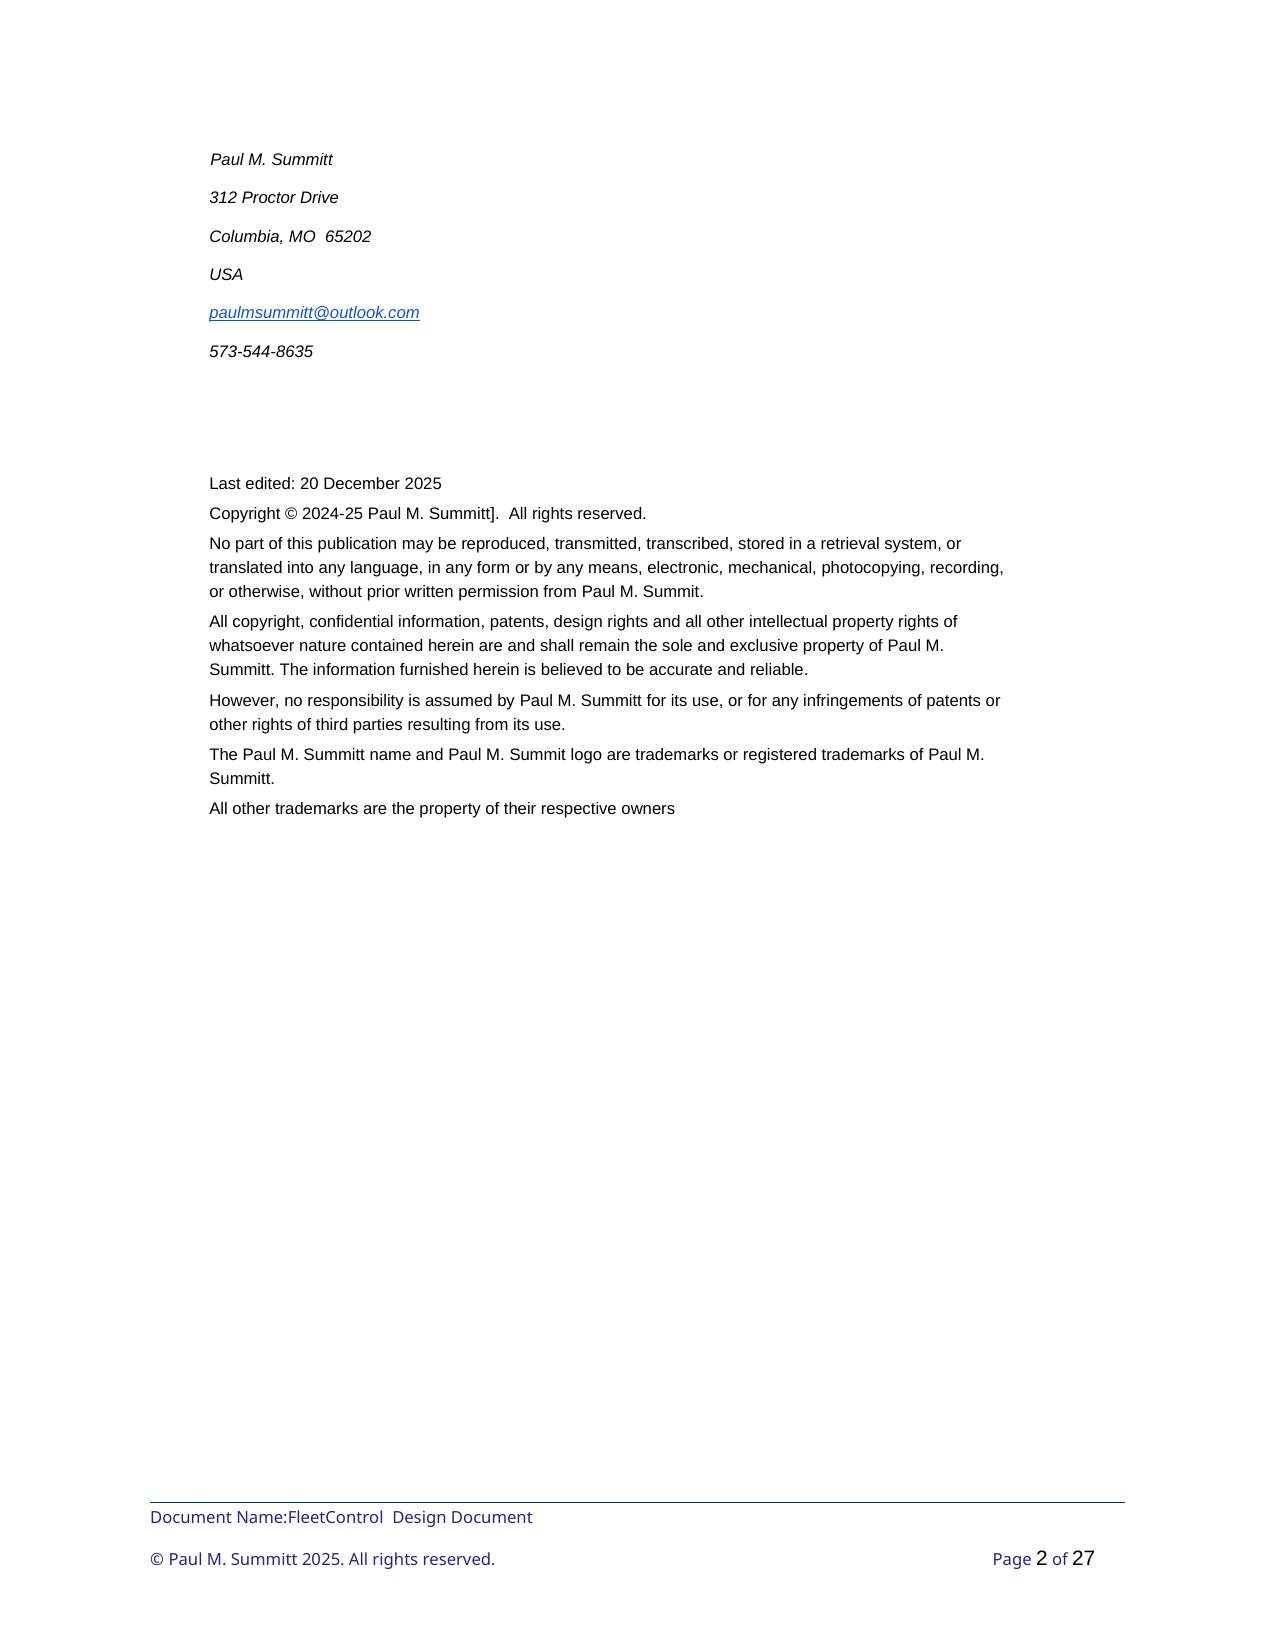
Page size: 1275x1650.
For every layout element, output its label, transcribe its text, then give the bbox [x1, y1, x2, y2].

text USA [209, 265, 1066, 284]
text Paul M. Summitt [150, 150, 1066, 169]
text Last edited: 20 December 2025 [209, 474, 1007, 493]
text Copyright © 2024-25 Paul M. Summitt]. All rights reserved. [209, 504, 1007, 523]
text paulmsummitt@outlook.com 573-544-8635 [209, 303, 1066, 361]
text No part of this publication may be reproduced, transmitted, transcribed, stored in a retrieval system, or translated into any language, in any form or by any means, electronic, mechanical, photocopying, recording, or otherwise, without prior written permission from Paul M. Summit. [209, 534, 1007, 601]
text All other trademarks are the property of their respective owners [209, 799, 1007, 818]
text 312 Proctor Drive [209, 188, 1066, 207]
text Columbia, MO 65202 [209, 227, 1066, 246]
text The Paul M. Summitt name and Paul M. Summit logo are trademarks or registered trademarks of Paul M. Summitt. [209, 744, 1007, 788]
text However, no responsibility is assumed by Paul M. Summitt for its use, or for any infringements of patents or other rights of third parties resulting from its use. [209, 690, 1007, 733]
text All copyright, confidential information, patents, design rights and all other intellectual property rights of whatsoever nature contained herein are and shall remain the sole and exclusive property of Paul M. Summitt. The information furnished herein is believed to be accurate and reliable. [209, 612, 1007, 679]
